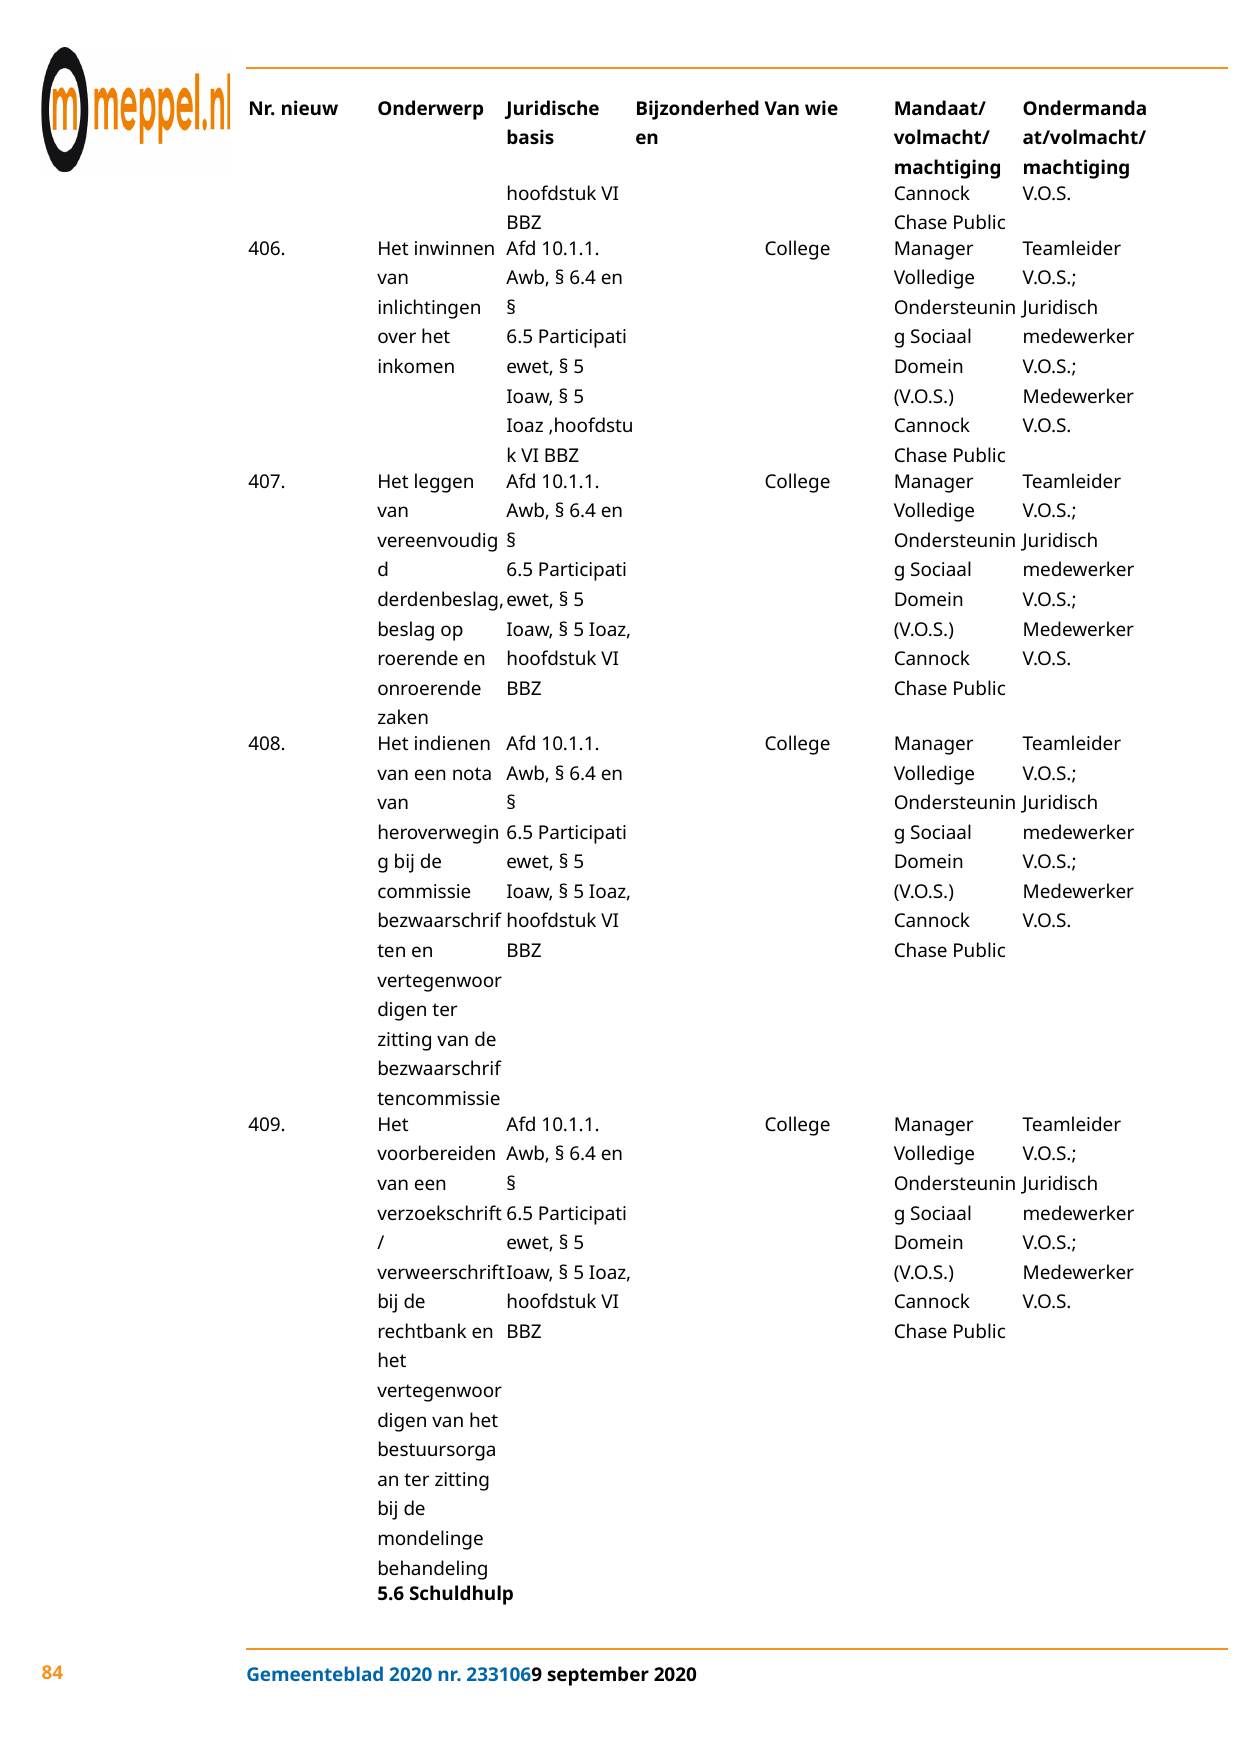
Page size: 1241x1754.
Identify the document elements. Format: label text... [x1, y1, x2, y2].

table_cell Teamleider V.O.S.; Juridisch medewerker V.O.S.; Medewerker V.O.S. [1023, 1111, 1152, 1580]
table_cell [764, 180, 893, 235]
table_header Ondermandaat/volmacht/ machtiging [1023, 95, 1152, 180]
table_cell hoofdstuk VI BBZ [506, 180, 635, 235]
table_cell Teamleider V.O.S.; Juridisch medewerker V.O.S.; Medewerker V.O.S. [1023, 468, 1152, 730]
table_cell [635, 1111, 764, 1580]
table_cell Teamleider V.O.S.; Juridisch medewerker V.O.S.; Medewerker V.O.S. [1023, 235, 1152, 468]
table_cell Afd 10.1.1. Awb, § 6.4 en § 6.5 Participatiewet, § 5 Ioaw, § 5 Ioaz ,hoofdstuk VI BBZ [506, 235, 635, 468]
table_cell [248, 730, 377, 1111]
table_cell Teamleider V.O.S.; Juridisch medewerker V.O.S.; Medewerker V.O.S. [1023, 730, 1152, 1111]
table_cell Manager Volledige Ondersteuning Sociaal Domein (V.O.S.) Cannock Chase Public [894, 468, 1022, 730]
table_cell Cannock Chase Public [894, 180, 1022, 235]
table_cell V.O.S. [1023, 180, 1152, 235]
table_cell Afd 10.1.1. Awb, § 6.4 en § 6.5 Participatiewet, § 5 Ioaw, § 5 Ioaz, hoofdstuk VI BBZ [506, 1111, 635, 1580]
table_cell Manager Volledige Ondersteuning Sociaal Domein (V.O.S.) Cannock Chase Public [894, 235, 1022, 468]
table_cell [248, 235, 377, 468]
table_header Onderwerp [377, 95, 506, 180]
table_cell [635, 235, 764, 468]
table_cell College [764, 468, 893, 730]
table_header Van wie [764, 95, 893, 180]
table_cell [635, 730, 764, 1111]
table_cell Het inwinnen van inlichtingen over het inkomen [377, 235, 506, 468]
table_header Nr. nieuw [248, 95, 377, 180]
table_cell [248, 180, 377, 235]
table_cell 5.6 Schuldhulp [377, 1580, 1152, 1606]
table_cell College [764, 235, 893, 468]
picture [41, 47, 231, 172]
table_cell [248, 468, 377, 730]
table_cell [248, 1580, 377, 1606]
table_cell Het leggen van vereenvoudigd derdenbeslag, beslag op roerende en onroerende zaken [377, 468, 506, 730]
table_cell [377, 180, 506, 235]
table_header Bijzonderheden [635, 95, 764, 180]
table_cell Het indienen van een nota van heroverweging bij de commissie bezwaarschriften en vertegenwoordigen ter zitting van de bezwaarschriftencommissie [377, 730, 506, 1111]
table_cell [635, 468, 764, 730]
table_cell Afd 10.1.1. Awb, § 6.4 en § 6.5 Participatiewet, § 5 Ioaw, § 5 Ioaz, hoofdstuk VI BBZ [506, 730, 635, 1111]
table_cell [248, 1111, 377, 1580]
table_header Juridische basis [506, 95, 635, 180]
table_cell [635, 180, 764, 235]
table_cell Manager Volledige Ondersteuning Sociaal Domein (V.O.S.) Cannock Chase Public [894, 730, 1022, 1111]
table_cell College [764, 1111, 893, 1580]
table_cell College [764, 730, 893, 1111]
table_cell Manager Volledige Ondersteuning Sociaal Domein (V.O.S.) Cannock Chase Public [894, 1111, 1022, 1580]
table_header Mandaat/volmacht/machtiging [894, 95, 1022, 180]
table_cell Het voorbereiden van een verzoekschrift / verweerschrift bij de rechtbank en het vertegenwoordigen van het bestuursorgaan ter zitting bij de mondelinge behandeling [377, 1111, 506, 1580]
table_cell Afd 10.1.1. Awb, § 6.4 en § 6.5 Participatiewet, § 5 Ioaw, § 5 Ioaz, hoofdstuk VI BBZ [506, 468, 635, 730]
